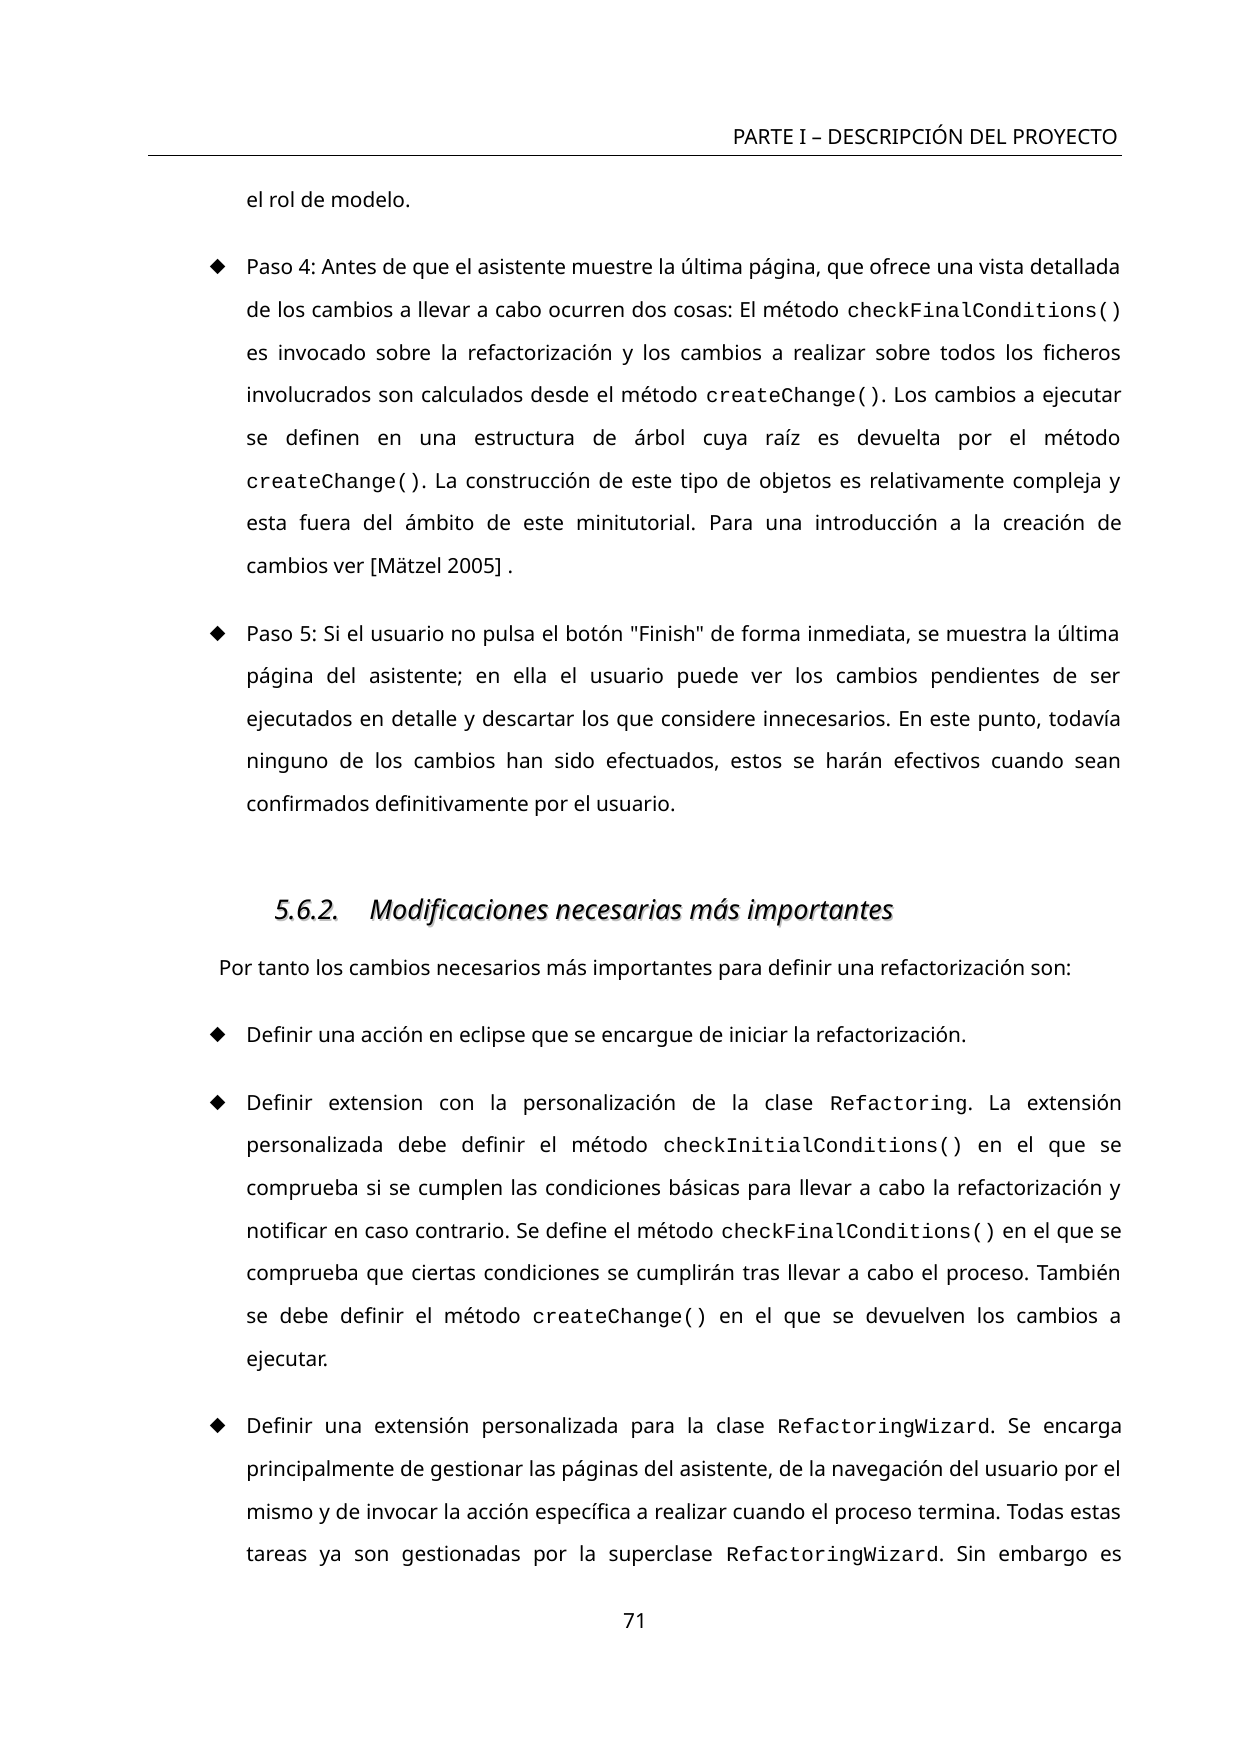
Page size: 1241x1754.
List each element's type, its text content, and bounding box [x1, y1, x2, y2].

list Paso 4: Antes de que el asistente muestre la última página, que ofrece una vista detallada de los cambios a llevar a cabo ocurren dos cosas: El método checkFinalConditions() es invocado sobre la refactorización y los cambios a realizar sobre todos los ficheros involucrados son calculados desde el método createChange(). Los cambios a ejecutar se definen en una estructura de árbol cuya raíz es devuelta por el método createChange(). La construcción de este tipo de objetos es relativamente compleja y esta fuera del ámbito de este minitutorial. Para una introducción a la creación de cambios ver [Mätzel 2005] . [209, 252, 1122, 579]
list Definir extension con la personalización de la clase Refactoring. La extensión personalizada debe definir el método checkInitialConditions() en el que se comprueba si se cumplen las condiciones básicas para llevar a cabo la refactorización y notificar en caso contrario. Se define el método checkFinalConditions() en el que se comprueba que ciertas condiciones se cumplirán tras llevar a cabo el proceso. También se debe definir el método createChange() en el que se devuelven los cambios a ejecutar. [209, 1088, 1122, 1372]
list Paso 5: Si el usuario no pulsa el botón "Finish" de forma inmediata, se muestra la última página del asistente; en ella el usuario puede ver los cambios pendientes de ser ejecutados en detalle y descartar los que considere innecesarios. En este punto, todavía ninguno de los cambios han sido efectuados, estos se harán efectivos cuando sean confirmados definitivamente por el usuario. [209, 619, 1122, 817]
list Definir una acción en eclipse que se encargue de iniciar la refactorización. [209, 1020, 1122, 1049]
text Por tanto los cambios necesarios más importantes para definir una refactorización son: [148, 953, 1122, 981]
list el rol de modelo. [209, 185, 1122, 213]
list Definir una extensión personalizada para la clase RefactoringWizard. Se encarga principalmente de gestionar las páginas del asistente, de la navegación del usuario por el mismo y de invocar la acción específica a realizar cuando el proceso termina. Todas estas tareas ya son gestionadas por la superclase RefactoringWizard. Sin embargo es [209, 1411, 1122, 1568]
subtitle Modificaciones necesarias más importantes [339, 891, 1122, 928]
